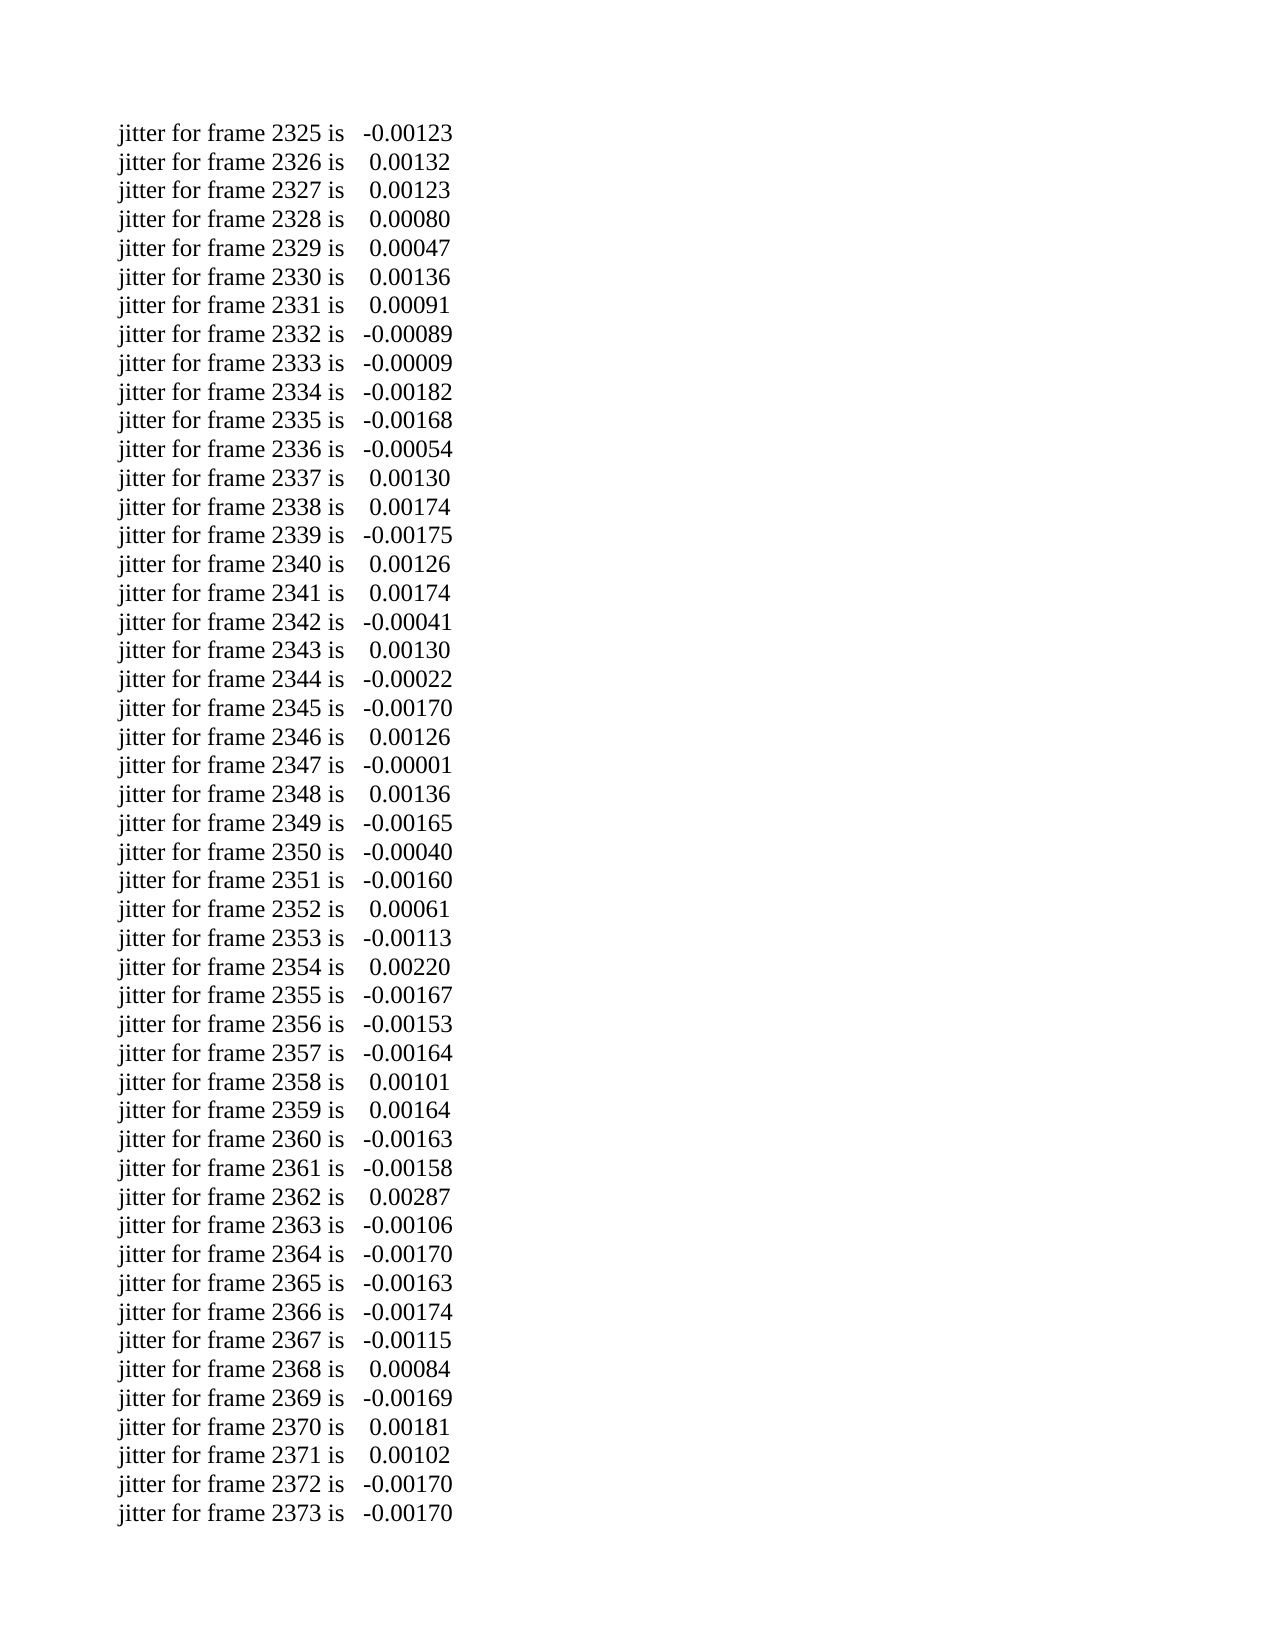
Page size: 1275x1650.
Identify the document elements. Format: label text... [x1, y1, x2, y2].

text jitter for frame 2334 is -0.00182 [118, 377, 1157, 406]
text jitter for frame 2327 is 0.00123 [118, 176, 1157, 204]
text jitter for frame 2346 is 0.00126 [118, 722, 1157, 751]
text jitter for frame 2344 is -0.00022 [118, 664, 1157, 693]
text jitter for frame 2353 is -0.00113 [118, 923, 1157, 952]
text jitter for frame 2337 is 0.00130 [118, 463, 1157, 492]
text jitter for frame 2364 is -0.00170 [118, 1239, 1157, 1268]
text jitter for frame 2336 is -0.00054 [118, 434, 1157, 463]
text jitter for frame 2345 is -0.00170 [118, 693, 1157, 722]
text jitter for frame 2373 is -0.00170 [118, 1498, 1157, 1527]
text jitter for frame 2352 is 0.00061 [118, 894, 1157, 923]
text jitter for frame 2325 is -0.00123 [118, 118, 1157, 147]
text jitter for frame 2365 is -0.00163 [118, 1268, 1157, 1297]
text jitter for frame 2361 is -0.00158 [118, 1153, 1157, 1182]
text jitter for frame 2372 is -0.00170 [118, 1469, 1157, 1498]
text jitter for frame 2347 is -0.00001 [118, 751, 1157, 779]
text jitter for frame 2359 is 0.00164 [118, 1096, 1157, 1124]
text jitter for frame 2333 is -0.00009 [118, 348, 1157, 377]
text jitter for frame 2358 is 0.00101 [118, 1067, 1157, 1096]
text jitter for frame 2368 is 0.00084 [118, 1354, 1157, 1383]
text jitter for frame 2349 is -0.00165 [118, 808, 1157, 837]
text jitter for frame 2330 is 0.00136 [118, 262, 1157, 291]
text jitter for frame 2369 is -0.00169 [118, 1383, 1157, 1412]
text jitter for frame 2339 is -0.00175 [118, 521, 1157, 549]
text jitter for frame 2366 is -0.00174 [118, 1297, 1157, 1326]
text jitter for frame 2367 is -0.00115 [118, 1326, 1157, 1354]
text jitter for frame 2343 is 0.00130 [118, 636, 1157, 664]
text jitter for frame 2350 is -0.00040 [118, 837, 1157, 866]
text jitter for frame 2351 is -0.00160 [118, 866, 1157, 894]
text jitter for frame 2363 is -0.00106 [118, 1211, 1157, 1239]
text jitter for frame 2357 is -0.00164 [118, 1038, 1157, 1067]
text jitter for frame 2356 is -0.00153 [118, 1009, 1157, 1038]
text jitter for frame 2332 is -0.00089 [118, 319, 1157, 348]
text jitter for frame 2355 is -0.00167 [118, 981, 1157, 1009]
text jitter for frame 2341 is 0.00174 [118, 578, 1157, 607]
text jitter for frame 2360 is -0.00163 [118, 1124, 1157, 1153]
text jitter for frame 2354 is 0.00220 [118, 952, 1157, 981]
text jitter for frame 2340 is 0.00126 [118, 549, 1157, 578]
text jitter for frame 2338 is 0.00174 [118, 492, 1157, 521]
text jitter for frame 2329 is 0.00047 [118, 233, 1157, 262]
text jitter for frame 2342 is -0.00041 [118, 607, 1157, 636]
text jitter for frame 2326 is 0.00132 [118, 147, 1157, 176]
text jitter for frame 2362 is 0.00287 [118, 1182, 1157, 1211]
text jitter for frame 2335 is -0.00168 [118, 406, 1157, 434]
text jitter for frame 2348 is 0.00136 [118, 779, 1157, 808]
text jitter for frame 2331 is 0.00091 [118, 291, 1157, 319]
text jitter for frame 2370 is 0.00181 [118, 1412, 1157, 1441]
text jitter for frame 2371 is 0.00102 [118, 1441, 1157, 1469]
text jitter for frame 2328 is 0.00080 [118, 204, 1157, 233]
